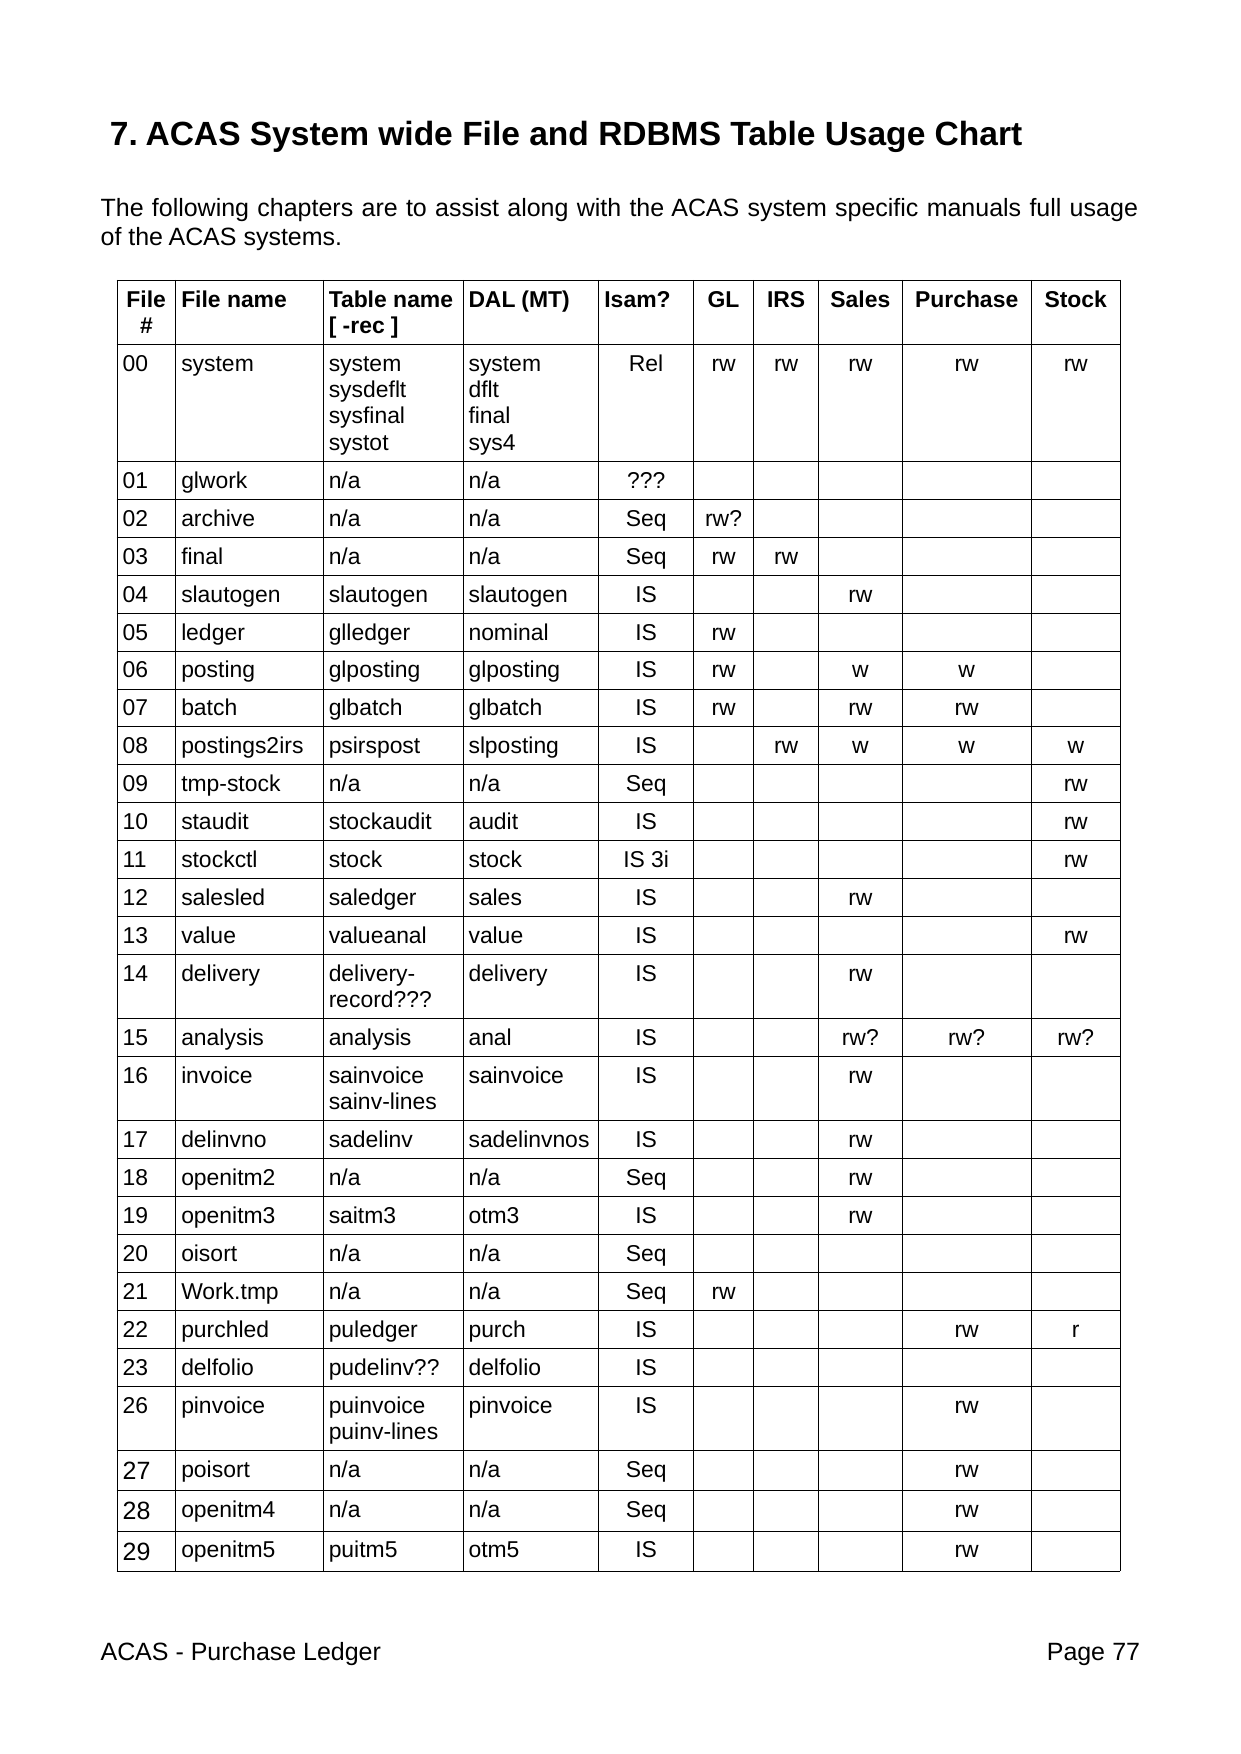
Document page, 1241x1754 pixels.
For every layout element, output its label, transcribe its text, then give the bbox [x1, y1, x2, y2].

table_cell 16 [118, 1057, 175, 1120]
table_cell [754, 1273, 818, 1310]
table_cell [903, 1057, 1031, 1120]
table_cell [903, 462, 1031, 499]
table_cell sainvoice sainv-lines [324, 1057, 463, 1120]
table_cell 20 [118, 1235, 175, 1272]
table_cell analysis [176, 1019, 323, 1056]
table_cell IS [599, 1532, 693, 1571]
table_cell system sysdeflt sysfinal systot [324, 345, 463, 461]
table_cell rw [903, 345, 1031, 461]
table_cell [1032, 462, 1120, 499]
table_cell r [1032, 1311, 1120, 1348]
table_cell [754, 1235, 818, 1272]
table_cell glbatch [324, 690, 463, 726]
table_cell rw [694, 652, 753, 688]
table_cell IS [599, 879, 693, 916]
table_cell [819, 1532, 902, 1571]
table_header Stock [1032, 281, 1120, 344]
table_cell [754, 803, 818, 840]
table_cell rw [819, 1057, 902, 1120]
table_cell [694, 1491, 753, 1531]
table_cell [754, 1311, 818, 1348]
table_cell n/a [464, 1491, 598, 1531]
table_cell value [176, 917, 323, 954]
table_cell stockctl [176, 841, 323, 878]
table_cell glposting [464, 652, 598, 688]
table_cell n/a [324, 1451, 463, 1490]
table_cell rw [903, 1532, 1031, 1571]
table_cell IS [599, 1121, 693, 1158]
table_cell IS [599, 690, 693, 726]
table_cell IS [599, 614, 693, 651]
table_cell stockaudit [324, 803, 463, 840]
table_cell sainvoice [464, 1057, 598, 1120]
table_cell n/a [324, 538, 463, 575]
table_cell [903, 841, 1031, 878]
table_cell 26 [118, 1387, 175, 1450]
table_cell openitm5 [176, 1532, 323, 1571]
table_cell [819, 500, 902, 537]
table_cell rw? [694, 500, 753, 537]
table_cell rw [903, 1387, 1031, 1450]
table_cell [903, 538, 1031, 575]
table_cell [1032, 1159, 1120, 1196]
table_cell [754, 841, 818, 878]
table_cell [1032, 1197, 1120, 1234]
table_cell [819, 1387, 902, 1450]
table_cell 21 [118, 1273, 175, 1310]
table_cell rw [819, 690, 902, 726]
table_cell rw [819, 576, 902, 613]
table_cell 01 [118, 462, 175, 499]
table_cell n/a [464, 462, 598, 499]
table_cell n/a [324, 462, 463, 499]
table_cell delivery [464, 955, 598, 1018]
table_cell saitm3 [324, 1197, 463, 1234]
table_cell [754, 576, 818, 613]
table_cell Seq [599, 1451, 693, 1490]
table_cell [903, 917, 1031, 954]
table_cell slautogen [176, 576, 323, 613]
table_cell posting [176, 652, 323, 688]
table_cell IS [599, 1057, 693, 1120]
table_cell [819, 1311, 902, 1348]
table_cell oisort [176, 1235, 323, 1272]
table_cell [694, 1057, 753, 1120]
table_cell rw [1032, 345, 1120, 461]
table_cell n/a [464, 1235, 598, 1272]
table_cell [1032, 1387, 1120, 1450]
table_cell IS [599, 917, 693, 954]
table_cell rw [819, 1197, 902, 1234]
table_cell delinvno [176, 1121, 323, 1158]
table_cell [1032, 500, 1120, 537]
table_cell [694, 917, 753, 954]
table_cell openitm3 [176, 1197, 323, 1234]
table_cell glbatch [464, 690, 598, 726]
table_cell 15 [118, 1019, 175, 1056]
table_cell 28 [118, 1491, 175, 1531]
table_cell 22 [118, 1311, 175, 1348]
table_cell rw [694, 690, 753, 726]
table_header File # [118, 281, 175, 344]
table_cell 07 [118, 690, 175, 726]
table_cell [819, 1235, 902, 1272]
table_cell delivery-record??? [324, 955, 463, 1018]
table_cell puinvoice puinv-lines [324, 1387, 463, 1450]
table_cell purch [464, 1311, 598, 1348]
table_cell [903, 765, 1031, 802]
table_cell batch [176, 690, 323, 726]
table_cell sadelinv [324, 1121, 463, 1158]
table_cell rw [754, 345, 818, 461]
table_cell saledger [324, 879, 463, 916]
table_cell archive [176, 500, 323, 537]
table_cell [754, 1057, 818, 1120]
table_cell [694, 1121, 753, 1158]
table_cell [754, 1387, 818, 1450]
table_cell glledger [324, 614, 463, 651]
table_cell w [903, 652, 1031, 688]
table_cell rw [754, 727, 818, 764]
table_cell 10 [118, 803, 175, 840]
table_cell [754, 1451, 818, 1490]
table_cell 11 [118, 841, 175, 878]
table_cell n/a [464, 1159, 598, 1196]
table_cell 14 [118, 955, 175, 1018]
table_cell 02 [118, 500, 175, 537]
table_cell [754, 917, 818, 954]
table_cell [903, 879, 1031, 916]
table_cell IS [599, 652, 693, 688]
table_cell slautogen [324, 576, 463, 613]
table_cell [694, 803, 753, 840]
table_cell [1032, 538, 1120, 575]
table_cell [754, 462, 818, 499]
table_cell rw [819, 955, 902, 1018]
table_cell [903, 1197, 1031, 1234]
table_cell [1032, 1057, 1120, 1120]
table_cell delivery [176, 955, 323, 1018]
table_cell Seq [599, 1273, 693, 1310]
table_cell 29 [118, 1532, 175, 1571]
table_cell [819, 538, 902, 575]
table_cell 03 [118, 538, 175, 575]
table_cell Seq [599, 1159, 693, 1196]
table_cell [694, 1311, 753, 1348]
table_cell pudelinv?? [324, 1349, 463, 1386]
table_cell 05 [118, 614, 175, 651]
table_cell [1032, 955, 1120, 1018]
table_cell n/a [464, 538, 598, 575]
table_cell stock [464, 841, 598, 878]
table_cell rw? [1032, 1019, 1120, 1056]
table_cell IS [599, 955, 693, 1018]
table_cell [903, 1273, 1031, 1310]
table_cell rw [1032, 803, 1120, 840]
table_cell [754, 1121, 818, 1158]
table_cell n/a [324, 765, 463, 802]
table_cell Seq [599, 765, 693, 802]
table_cell valueanal [324, 917, 463, 954]
table_cell [1032, 1273, 1120, 1310]
table_cell [1032, 614, 1120, 651]
table_cell rw [694, 1273, 753, 1310]
table_cell [1032, 652, 1120, 688]
table_cell sales [464, 879, 598, 916]
table_cell [903, 1159, 1031, 1196]
table_header Isam? [599, 281, 693, 344]
table_header Table name [ -rec ] [324, 281, 463, 344]
table_cell rw [1032, 765, 1120, 802]
table_cell [819, 917, 902, 954]
table_cell rw [819, 1121, 902, 1158]
table_cell rw [1032, 917, 1120, 954]
table_cell [903, 576, 1031, 613]
table_cell [903, 955, 1031, 1018]
table_cell [694, 1532, 753, 1571]
table_cell 08 [118, 727, 175, 764]
table_header Sales [819, 281, 902, 344]
table_cell [903, 614, 1031, 651]
table_cell 13 [118, 917, 175, 954]
table_cell [1032, 1349, 1120, 1386]
table_cell IS [599, 1311, 693, 1348]
table_cell n/a [464, 500, 598, 537]
table_cell [694, 841, 753, 878]
table_cell rw [819, 879, 902, 916]
table_cell system dflt final sys4 [464, 345, 598, 461]
table_cell [694, 1197, 753, 1234]
table_cell n/a [324, 500, 463, 537]
table_cell [694, 1159, 753, 1196]
table_cell delfolio [176, 1349, 323, 1386]
table_cell w [819, 652, 902, 688]
table_cell 19 [118, 1197, 175, 1234]
table_cell [903, 1235, 1031, 1272]
table_cell rw? [819, 1019, 902, 1056]
table_cell [903, 500, 1031, 537]
table_cell n/a [324, 1159, 463, 1196]
table_cell [694, 955, 753, 1018]
table_cell [819, 1349, 902, 1386]
table_cell w [819, 727, 902, 764]
table_cell invoice [176, 1057, 323, 1120]
table_cell purchled [176, 1311, 323, 1348]
table_cell 09 [118, 765, 175, 802]
table_cell audit [464, 803, 598, 840]
table_cell Rel [599, 345, 693, 461]
table_cell IS [599, 803, 693, 840]
table_cell ??? [599, 462, 693, 499]
table_cell IS [599, 576, 693, 613]
table_cell [754, 500, 818, 537]
table_cell [1032, 1451, 1120, 1490]
table_header Purchase [903, 281, 1031, 344]
table_header GL [694, 281, 753, 344]
table_cell [754, 765, 818, 802]
table_cell Seq [599, 1491, 693, 1531]
table_cell rw [754, 538, 818, 575]
table_cell IS 3i [599, 841, 693, 878]
table_cell psirspost [324, 727, 463, 764]
table_cell [754, 1019, 818, 1056]
table_cell [694, 1235, 753, 1272]
table_cell Seq [599, 1235, 693, 1272]
table_header File name [176, 281, 323, 344]
table_cell rw [694, 345, 753, 461]
table_cell [694, 462, 753, 499]
table_cell [754, 1197, 818, 1234]
table_cell openitm2 [176, 1159, 323, 1196]
table_cell [1032, 690, 1120, 726]
table_cell [754, 1491, 818, 1531]
table_cell staudit [176, 803, 323, 840]
table_cell n/a [464, 765, 598, 802]
table_cell pinvoice [176, 1387, 323, 1450]
table_cell rw [903, 1451, 1031, 1490]
table_cell system [176, 345, 323, 461]
table_cell w [1032, 727, 1120, 764]
table_cell delfolio [464, 1349, 598, 1386]
table_cell [903, 1349, 1031, 1386]
table_cell [1032, 879, 1120, 916]
table_cell [1032, 1532, 1120, 1571]
table_cell 17 [118, 1121, 175, 1158]
table_cell Work.tmp [176, 1273, 323, 1310]
table_cell IS [599, 1387, 693, 1450]
table_header IRS [754, 281, 818, 344]
table_cell ledger [176, 614, 323, 651]
table_cell [754, 1159, 818, 1196]
table_cell nominal [464, 614, 598, 651]
table_cell analysis [324, 1019, 463, 1056]
table_cell [819, 1491, 902, 1531]
table_cell [754, 879, 818, 916]
table_cell IS [599, 1349, 693, 1386]
table_cell slposting [464, 727, 598, 764]
table_cell [694, 1349, 753, 1386]
subtitle ACAS System wide File and RDBMS Table Usage Chart [100, 113, 1140, 152]
table_cell final [176, 538, 323, 575]
table_cell [694, 576, 753, 613]
table_cell n/a [464, 1273, 598, 1310]
table_cell rw [694, 538, 753, 575]
table_cell pinvoice [464, 1387, 598, 1450]
table_cell [1032, 1235, 1120, 1272]
table_cell [754, 652, 818, 688]
table_cell rw [903, 1311, 1031, 1348]
table_cell n/a [324, 1235, 463, 1272]
table_cell anal [464, 1019, 598, 1056]
table_cell [1032, 576, 1120, 613]
table_cell 23 [118, 1349, 175, 1386]
table_cell 06 [118, 652, 175, 688]
table_cell [694, 765, 753, 802]
table_cell [903, 803, 1031, 840]
table_cell Seq [599, 538, 693, 575]
table_cell otm5 [464, 1532, 598, 1571]
table_cell [754, 614, 818, 651]
table_cell 18 [118, 1159, 175, 1196]
table_cell [903, 1121, 1031, 1158]
table_cell slautogen [464, 576, 598, 613]
table_cell [694, 1387, 753, 1450]
table_cell 00 [118, 345, 175, 461]
table_cell [819, 765, 902, 802]
table_cell IS [599, 1197, 693, 1234]
table_cell [754, 1349, 818, 1386]
table_cell rw [1032, 841, 1120, 878]
table_cell [754, 690, 818, 726]
table_cell [819, 803, 902, 840]
table_cell w [903, 727, 1031, 764]
table_cell [819, 1451, 902, 1490]
table_cell [694, 879, 753, 916]
table_cell [694, 1019, 753, 1056]
table_cell sadelinvnos [464, 1121, 598, 1158]
table_cell [819, 841, 902, 878]
table_cell rw [903, 1491, 1031, 1531]
table_cell IS [599, 1019, 693, 1056]
table_cell 27 [118, 1451, 175, 1490]
table_cell [819, 1273, 902, 1310]
table_cell 12 [118, 879, 175, 916]
table_cell n/a [324, 1273, 463, 1310]
text The following chapters are to assist along with the ACAS system specific manuals full usage of the ACAS systems. [100, 193, 1140, 251]
table_cell IS [599, 727, 693, 764]
table_cell n/a [464, 1451, 598, 1490]
table_cell glposting [324, 652, 463, 688]
table_cell rw [694, 614, 753, 651]
table_cell [754, 955, 818, 1018]
table_cell [819, 614, 902, 651]
table_cell stock [324, 841, 463, 878]
table_cell openitm4 [176, 1491, 323, 1531]
table_cell [819, 462, 902, 499]
table_cell 04 [118, 576, 175, 613]
table_cell postings2irs [176, 727, 323, 764]
table_cell n/a [324, 1491, 463, 1531]
table_cell rw [819, 345, 902, 461]
table_cell Seq [599, 500, 693, 537]
table_cell [1032, 1121, 1120, 1158]
table_cell [694, 1451, 753, 1490]
table_cell rw [903, 690, 1031, 726]
table_cell salesled [176, 879, 323, 916]
table_cell puledger [324, 1311, 463, 1348]
table_cell value [464, 917, 598, 954]
table_cell rw? [903, 1019, 1031, 1056]
table_cell poisort [176, 1451, 323, 1490]
table_cell glwork [176, 462, 323, 499]
table_cell [1032, 1491, 1120, 1531]
table_cell [694, 727, 753, 764]
table_cell otm3 [464, 1197, 598, 1234]
table_cell [754, 1532, 818, 1571]
table_cell tmp-stock [176, 765, 323, 802]
table_cell puitm5 [324, 1532, 463, 1571]
table_cell rw [819, 1159, 902, 1196]
table_header DAL (MT) [464, 281, 598, 344]
